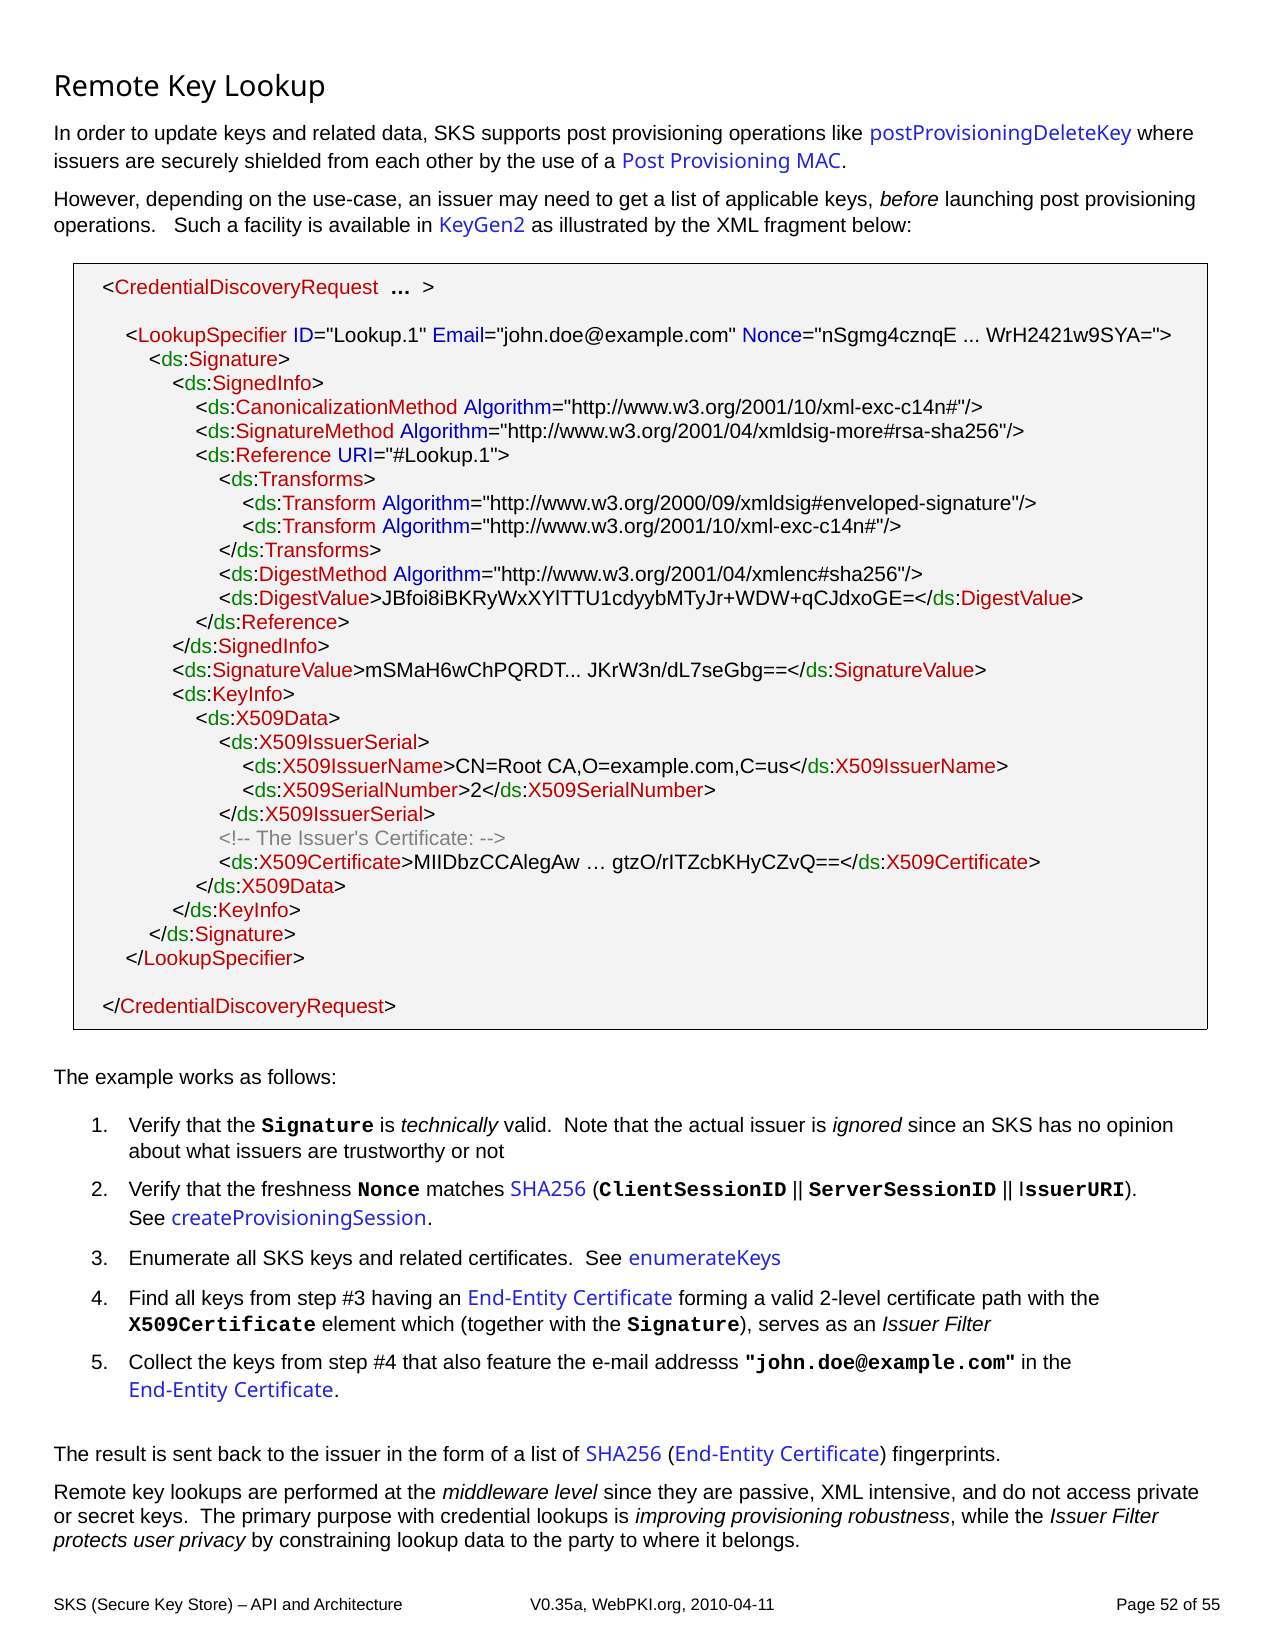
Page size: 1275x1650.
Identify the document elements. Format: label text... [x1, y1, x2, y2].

text However, depending on the use-case, an issuer may need to get a list of applicable keys, before launching post provisioning operations. Such a facility is available in KeyGen2 as illustrated by the XML fragment below: [53, 186, 1221, 263]
text In order to update keys and related data, SKS supports post provisioning operations like postProvisioningDeleteKey where issuers are securely shielded from each other by the use of a Post Provisioning MAC. [53, 118, 1221, 175]
list Collect the keys from step #4 that also feature the e-mail addresss "john.doe@example.com" in the End-Entity Certificate. [91, 1349, 1221, 1404]
text The result is sent back to the issuer in the form of a list of SHA256 (End-Entity Certificate) fingerprints. [53, 1416, 1221, 1468]
list Find all keys from step #3 having an End-Entity Certificate forming a valid 2-level certificate path with the X509Certificate element which (together with the Signature), serves as an Issuer Filter [91, 1283, 1221, 1338]
subtitle Remote Key Lookup [53, 66, 1221, 105]
table_header <CredentialDiscoveryRequest … > <LookupSpecifier ID="Lookup.1" Email="john.doe@example.com" Nonce="nSgmg4cznqE ... WrH2421w9SYA="> <ds:Signature> <ds:SignedInfo> <ds:CanonicalizationMethod Algorithm="http://www.w3.org/2001/10/xml-exc-c14n#"/> <ds:SignatureMethod Algorithm="http://www.w3.org/2001/04/xmldsig-more#rsa-sha256"/> <ds:Reference URI="#Lookup.1"> <ds:Transforms> <ds:Transform Algorithm="http://www.w3.org/2000/09/xmldsig#enveloped-signature"/> <ds:Transform Algorithm="http://www.w3.org/2001/10/xml-exc-c14n#"/> </ds:Transforms> <ds:DigestMethod Algorithm="http://www.w3.org/2001/04/xmlenc#sha256"/> <ds:DigestValue>JBfoi8iBKRyWxXYlTTU1cdyybMTyJr+WDW+qCJdxoGE=</ds:DigestValue> </ds:Reference> </ds:SignedInfo> <ds:SignatureValue>mSMaH6wChPQRDT... JKrW3n/dL7seGbg==</ds:SignatureValue> <ds:KeyInfo> <ds:X509Data> <ds:X509IssuerSerial> <ds:X509IssuerName>CN=Root CA,O=example.com,C=us</ds:X509IssuerName> <ds:X509SerialNumber>2</ds:X509SerialNumber> </ds:X509IssuerSerial> <!-- The Issuer's Certificate: --> <ds:X509Certificate>MIIDbzCCAlegAw … gtzO/rITZcbKHyCZvQ==</ds:X509Certificate> </ds:X509Data> </ds:KeyInfo> </ds:Signature> </LookupSpecifier> </CredentialDiscoveryRequest> [74, 264, 1207, 1029]
list Verify that the Signature is technically valid. Note that the actual issuer is ignored since an SKS has no opinion about what issuers are trustworthy or not [91, 1113, 1221, 1163]
text Remote key lookups are performed at the middleware level since they are passive, XML intensive, and do not access private or secret keys. The primary purpose with credential lookups is improving provisioning robustness, while the Issuer Filter protects user privacy by constraining lookup data to the party to where it belongs. [53, 1480, 1221, 1552]
text The example works as follows: [53, 1065, 1221, 1113]
list Verify that the freshness Nonce matches SHA256 (ClientSessionID || ServerSessionID || IssuerURI). See createProvisioningSession. [91, 1174, 1221, 1231]
list Enumerate all SKS keys and related certificates. See enumerateKeys [91, 1243, 1221, 1272]
